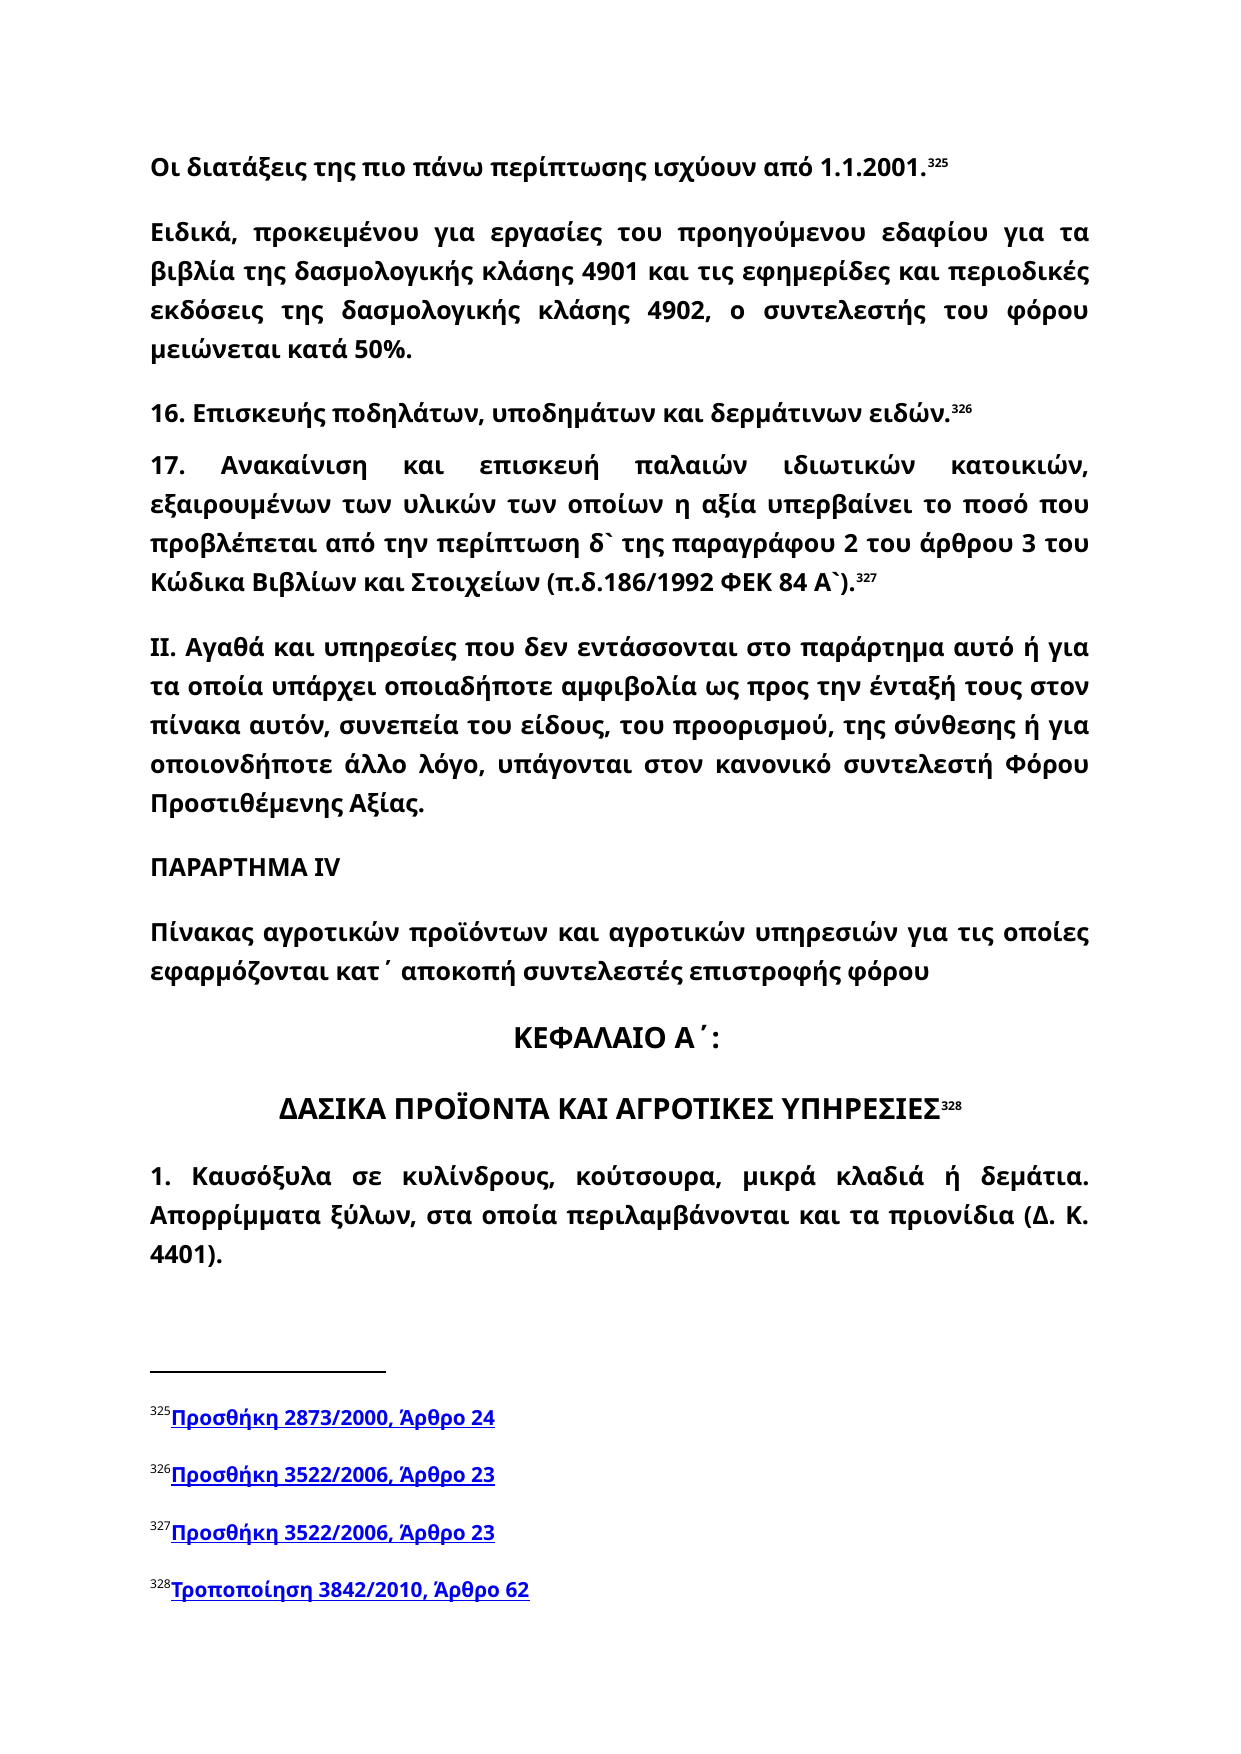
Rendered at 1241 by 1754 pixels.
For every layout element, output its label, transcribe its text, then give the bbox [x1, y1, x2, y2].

text Ειδικά, προκειμένου για εργασίες του προηγούμενου εδαφίου για τα βιβλία της δασμολογικής κλάσης 4901 και τις εφημερίδες και περιοδικές εκδόσεις της δασμολογικής κλάσης 4902, ο συντελεστής του φόρου μειώνεται κατά 50%. [150, 214, 1090, 366]
text 17. Ανακαίνιση και επισκευή παλαιών ιδιωτικών κατοικιών, εξαιρουμένων των υλικών των οποίων η αξία υπερβαίνει το ποσό που προβλέπεται από την περίπτωση δ` της παραγράφου 2 του άρθρου 3 του Κώδικα Βιβλίων και Στοιχείων (π.δ.186/1992 ΦΕΚ 84 Α`). [150, 447, 1090, 599]
text Προσθήκη 3522/2006, Άρθρο 23 [150, 1460, 1090, 1489]
text ΠΑΡΑΡΤΗΜΑ IV [150, 850, 1090, 884]
text Τροποποίηση 3842/2010, Άρθρο 62 [150, 1576, 1090, 1604]
text Προσθήκη 2873/2000, Άρθρο 24 [150, 1403, 1090, 1431]
subtitle ΚΕΦΑΛΑΙΟ Α΄: [150, 1017, 1090, 1057]
text 16. Επισκευής ποδηλάτων, υποδημάτων και δερμάτινων ειδών. [150, 396, 1090, 430]
subtitle ΔΑΣΙΚΑ ΠΡΟΪΟΝΤΑ ΚΑΙ ΑΓΡΟΤΙΚΕΣ ΥΠΗΡΕΣΙΕΣ [150, 1088, 1090, 1128]
text II. Αγαθά και υπηρεσίες που δεν εντάσσονται στο παράρτημα αυτό ή για τα οποία υπάρχει οποιαδήποτε αμφιβολία ως προς την ένταξή τους στον πίνακα αυτόν, συνεπεία του είδους, του προορισμού, της σύνθεσης ή για οποιονδήποτε άλλο λόγο, υπάγονται στον κανονικό συντελεστή Φόρου Προστιθέμενης Αξίας. [150, 629, 1090, 820]
text Προσθήκη 3522/2006, Άρθρο 23 [150, 1518, 1090, 1546]
text Πίνακας αγροτικών προϊόντων και αγροτικών υπηρεσιών για τις οποίες εφαρμόζονται κατ΄ αποκοπή συντελεστές επιστροφής φόρου [150, 914, 1090, 987]
text 1. Καυσόξυλα σε κυλίνδρους, κούτσουρα, μικρά κλαδιά ή δεμάτια. Απορρίμματα ξύλων, στα οποία περιλαμβάνονται και τα πριονίδια (Δ. Κ. 4401). [150, 1159, 1090, 1271]
text Οι διατάξεις της πιο πάνω περίπτωσης ισχύουν από 1.1.2001. [150, 150, 1090, 184]
